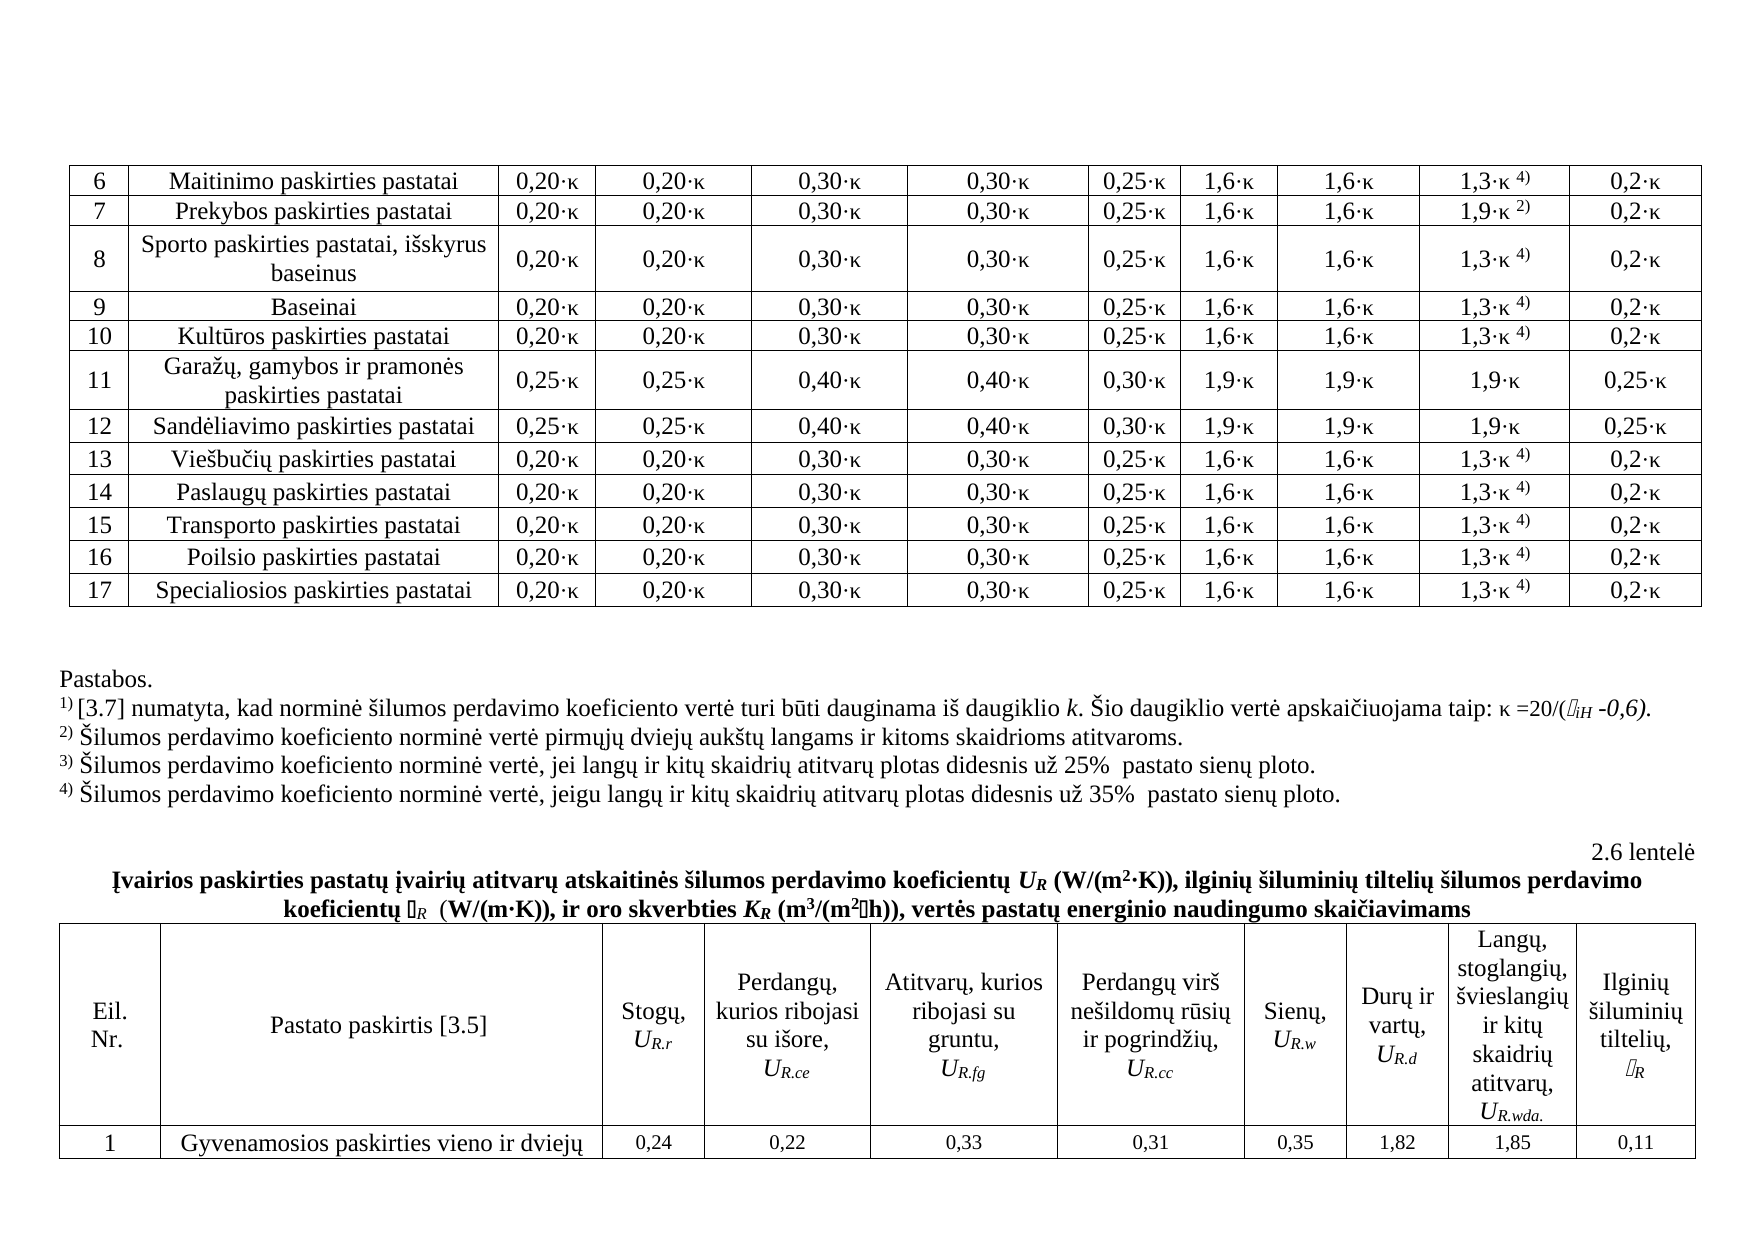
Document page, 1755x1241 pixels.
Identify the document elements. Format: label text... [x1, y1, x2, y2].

table_cell 0,30·κ [752, 196, 907, 225]
table_cell 12 [70, 410, 128, 442]
table_header Perdangų, kurios ribojasi su išore, UR.ce [705, 924, 870, 1125]
table_cell 0,20·κ [596, 226, 751, 291]
table_cell 0,20·κ [596, 475, 751, 507]
table_cell 1,9·κ [1181, 351, 1277, 409]
table_header Eil. Nr. [60, 924, 160, 1125]
table_cell 0,30·κ [908, 574, 1088, 606]
table_cell 15 [70, 508, 128, 540]
table_cell 0,20·κ [596, 321, 751, 350]
table_cell 9 [70, 292, 128, 320]
table_cell 0,24 [603, 1126, 704, 1158]
table_cell 1,9·κ [1278, 351, 1419, 409]
table_cell Transporto paskirties pastatai [129, 508, 498, 540]
table_cell 0,25·κ [1089, 508, 1180, 540]
table_cell 0,25·κ [596, 351, 751, 409]
table_cell 0,31 [1058, 1126, 1244, 1158]
table_cell 0,2·κ [1570, 196, 1701, 225]
table_cell 0,2·κ [1570, 321, 1701, 350]
table_cell 0,20·κ [499, 541, 595, 573]
table_cell 1,6·κ [1181, 166, 1277, 195]
table_cell 0,30·κ [908, 292, 1088, 320]
table_cell 0,20·κ [596, 541, 751, 573]
text 2.6 lentelė [59, 837, 1695, 865]
table_cell 14 [70, 475, 128, 507]
table_cell 1,3·κ 4) [1420, 508, 1569, 540]
table_cell Sandėliavimo paskirties pastatai [129, 410, 498, 442]
table_cell 0,2·κ [1570, 475, 1701, 507]
table_cell Garažų, gamybos ir pramonės paskirties pastatai [129, 351, 498, 409]
table_cell 0,20·κ [596, 508, 751, 540]
table_cell 0,20·κ [596, 574, 751, 606]
table_cell 0,30·κ [752, 541, 907, 573]
table_cell 0,25·κ [1089, 475, 1180, 507]
table_cell 0,20·κ [499, 508, 595, 540]
table_cell 1,3·κ 4) [1420, 574, 1569, 606]
table_cell 1,82 [1347, 1126, 1448, 1158]
table_cell 8 [70, 226, 128, 291]
table_cell 0,2·κ [1570, 292, 1701, 320]
table_cell 0,30·κ [752, 508, 907, 540]
table_cell 0,20·κ [499, 166, 595, 195]
table_cell 0,25·κ [1570, 351, 1701, 409]
table_cell 0,20·κ [596, 166, 751, 195]
table_cell 1,6·κ [1181, 196, 1277, 225]
table_cell 1,9·κ [1181, 410, 1277, 442]
table_cell 1,6·κ [1278, 292, 1419, 320]
table_cell 0,25·κ [1089, 443, 1180, 474]
table_cell 1,85 [1449, 1126, 1576, 1158]
table_cell 0,30·κ [908, 443, 1088, 474]
table_cell 0,20·κ [596, 292, 751, 320]
table_cell 1,6·κ [1278, 541, 1419, 573]
table_cell 0,2·κ [1570, 574, 1701, 606]
table_cell 1,6·κ [1278, 574, 1419, 606]
table_cell 1,6·κ [1181, 574, 1277, 606]
table_cell 1,6·κ [1278, 226, 1419, 291]
table_cell 1,3·κ 4) [1420, 166, 1569, 195]
text 4) Šilumos perdavimo koeficiento norminė vertė, jeigu langų ir kitų skaidrių atitvarų plotas didesnis už 35% pastato sienų ploto. [59, 779, 1695, 808]
table_cell 0,25·κ [596, 410, 751, 442]
table_cell 0,30·κ [908, 166, 1088, 195]
table_cell 0,30·κ [752, 292, 907, 320]
table_cell 7 [70, 196, 128, 225]
text Pastabos. [59, 664, 1695, 693]
table_cell Gyvenamosios paskirties vieno ir dviejų [161, 1126, 602, 1158]
table_cell 1,6·κ [1181, 292, 1277, 320]
table_cell 0,20·κ [499, 321, 595, 350]
table_cell Specialiosios paskirties pastatai [129, 574, 498, 606]
table_header Ilginių šiluminių tiltelių, R [1577, 924, 1695, 1125]
table_cell Poilsio paskirties pastatai [129, 541, 498, 573]
table_cell 1,6·κ [1181, 541, 1277, 573]
table_cell 0,25·κ [1089, 166, 1180, 195]
table_cell 1,6·κ [1181, 475, 1277, 507]
table_cell 17 [70, 574, 128, 606]
table_cell 0,30·κ [752, 443, 907, 474]
table_cell 0,25·κ [1089, 196, 1180, 225]
table_cell 0,30·κ [752, 574, 907, 606]
table_header Stogų, UR.r [603, 924, 704, 1125]
table_cell 0,40·κ [908, 410, 1088, 442]
table_cell 1,6·κ [1181, 443, 1277, 474]
table_cell 0,40·κ [752, 410, 907, 442]
table_cell 1,6·κ [1278, 508, 1419, 540]
table_cell 0,20·κ [499, 443, 595, 474]
table_cell 0,30·κ [908, 475, 1088, 507]
table_cell 0,20·κ [596, 196, 751, 225]
table_header Perdangų virš nešildomų rūsių ir pogrindžių, UR.cc [1058, 924, 1244, 1125]
table_cell 1 [60, 1126, 160, 1158]
table_cell 10 [70, 321, 128, 350]
table_cell 0,25·κ [499, 410, 595, 442]
table_cell 0,30·κ [752, 321, 907, 350]
table_cell 0,20·κ [499, 475, 595, 507]
table_cell Paslaugų paskirties pastatai [129, 475, 498, 507]
table_cell 0,25·κ [1089, 321, 1180, 350]
text 2) Šilumos perdavimo koeficiento norminė vertė pirmųjų dviejų aukštų langams ir kitoms skaidrioms atitvaroms. [59, 722, 1695, 750]
table_cell 1,3·κ 4) [1420, 475, 1569, 507]
table_header Langų, stoglangių, švieslangių ir kitų skaidrių atitvarų, UR.wda. [1449, 924, 1576, 1125]
table_cell 0,25·κ [1089, 292, 1180, 320]
table_cell 0,30·κ [1089, 410, 1180, 442]
table_cell 1,9·κ [1420, 410, 1569, 442]
table_cell 1,6·κ [1181, 226, 1277, 291]
table_cell 1,3·κ 4) [1420, 321, 1569, 350]
table_cell 0,20·κ [499, 574, 595, 606]
table_cell 1,6·κ [1278, 443, 1419, 474]
table_cell 0,20·κ [499, 292, 595, 320]
text 3) Šilumos perdavimo koeficiento norminė vertė, jei langų ir kitų skaidrių atitvarų plotas didesnis už 25% pastato sienų ploto. [59, 750, 1695, 779]
table_cell 0,2·κ [1570, 166, 1701, 195]
table_cell 0,30·κ [908, 321, 1088, 350]
table_cell 0,20·κ [596, 443, 751, 474]
table_cell 0,2·κ [1570, 508, 1701, 540]
table_cell 1,3·κ 4) [1420, 292, 1569, 320]
table_cell 0,25·κ [1089, 541, 1180, 573]
table_cell 0,30·κ [908, 508, 1088, 540]
table_cell 0,2·κ [1570, 443, 1701, 474]
table_header Durų ir vartų, UR.d [1347, 924, 1448, 1125]
table_cell 1,3·κ 4) [1420, 541, 1569, 573]
table_cell 0,20·κ [499, 196, 595, 225]
table_cell Maitinimo paskirties pastatai [129, 166, 498, 195]
table_cell 0,33 [871, 1126, 1057, 1158]
table_header Pastato paskirtis [3.5] [161, 924, 602, 1125]
table_cell Baseinai [129, 292, 498, 320]
table_cell 1,3·κ 4) [1420, 443, 1569, 474]
table_cell 0,2·κ [1570, 541, 1701, 573]
table_cell Prekybos paskirties pastatai [129, 196, 498, 225]
table_cell 6 [70, 166, 128, 195]
table_cell 0,40·κ [752, 351, 907, 409]
table_cell 0,30·κ [1089, 351, 1180, 409]
table_cell 0,20·κ [499, 226, 595, 291]
table_cell 1,9·κ 2) [1420, 196, 1569, 225]
table_cell 0,30·κ [752, 226, 907, 291]
table_cell Kultūros paskirties pastatai [129, 321, 498, 350]
table_cell 1,9·κ [1278, 410, 1419, 442]
table_cell 0,30·κ [908, 196, 1088, 225]
table_cell 16 [70, 541, 128, 573]
table_cell 1,9·κ [1420, 351, 1569, 409]
table_cell 0,25·κ [1089, 574, 1180, 606]
table_cell 0,25·κ [1089, 226, 1180, 291]
table_cell Viešbučių paskirties pastatai [129, 443, 498, 474]
table_cell 0,30·κ [908, 541, 1088, 573]
table_cell 1,6·κ [1278, 321, 1419, 350]
table_cell 0,30·κ [908, 226, 1088, 291]
text 1) [3.7] numatyta, kad norminė šilumos perdavimo koeficiento vertė turi būti dauginama iš daugiklio k. Šio daugiklio vertė apskaičiuojama taip: κ =20/(iH -0,6). [59, 693, 1695, 722]
table_cell 0,11 [1577, 1126, 1695, 1158]
table_cell 1,6·κ [1278, 166, 1419, 195]
table_cell Sporto paskirties pastatai, išskyrus baseinus [129, 226, 498, 291]
text Įvairios paskirties pastatų įvairių atitvarų atskaitinės šilumos perdavimo koeficientų UR (W/(m2·K)), ilginių šiluminių tiltelių šilumos perdavimo koeficientų R (W/(m·K)), ir oro skverbties KR (m3/(m2h)), vertės pastatų energinio naudingumo skaičiavimams [59, 865, 1695, 923]
table_cell 0,40·κ [908, 351, 1088, 409]
table_cell 1,6·κ [1181, 508, 1277, 540]
table_cell 0,22 [705, 1126, 870, 1158]
table_cell 0,30·κ [752, 166, 907, 195]
table_cell 1,3·κ 4) [1420, 226, 1569, 291]
table_cell 0,35 [1245, 1126, 1346, 1158]
table_cell 1,6·κ [1278, 196, 1419, 225]
table_header Sienų, UR.w [1245, 924, 1346, 1125]
table_header Atitvarų, kurios ribojasi su gruntu, UR.fg [871, 924, 1057, 1125]
table_cell 0,25·κ [1570, 410, 1701, 442]
table_cell 0,30·κ [752, 475, 907, 507]
table_cell 1,6·κ [1278, 475, 1419, 507]
table_cell 11 [70, 351, 128, 409]
table_cell 1,6·κ [1181, 321, 1277, 350]
table_cell 0,25·κ [499, 351, 595, 409]
table_cell 0,2·κ [1570, 226, 1701, 291]
table_cell 13 [70, 443, 128, 474]
